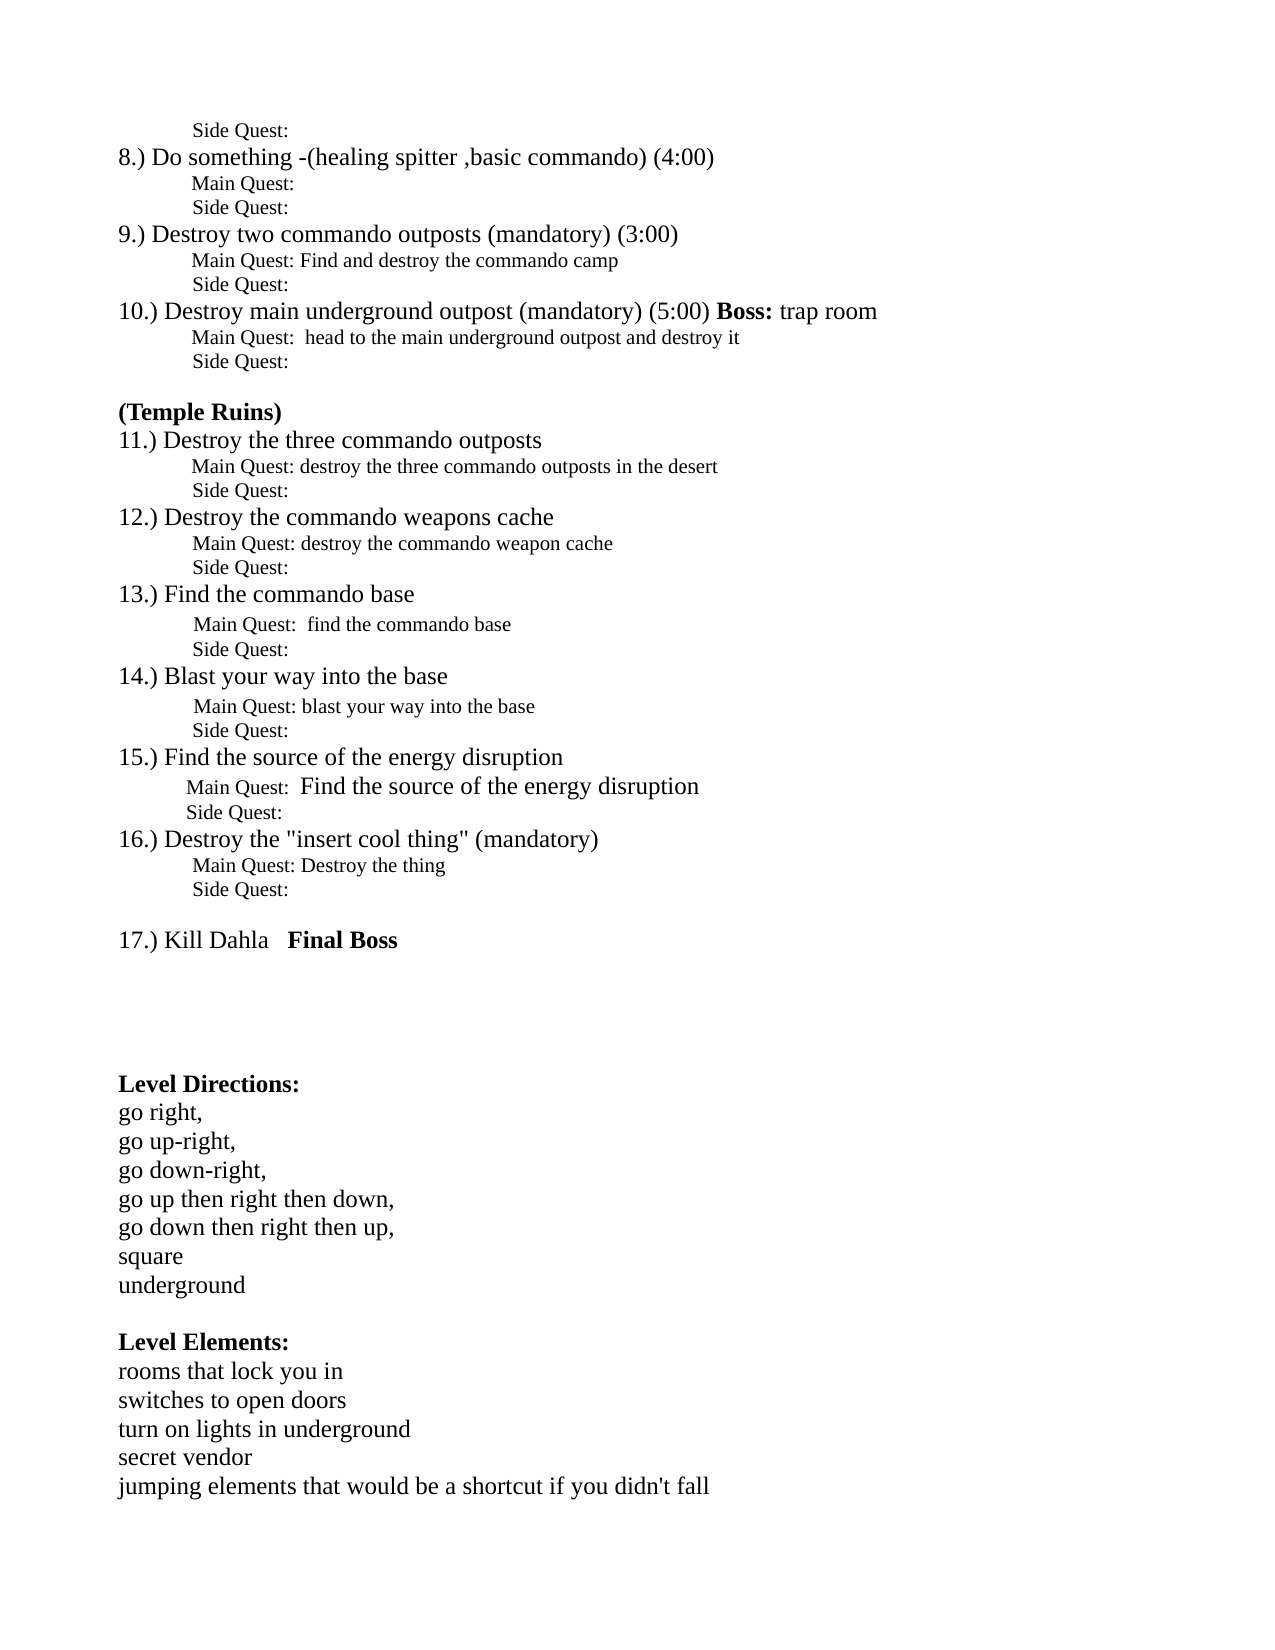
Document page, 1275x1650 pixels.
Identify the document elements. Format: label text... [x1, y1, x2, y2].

text underground [118, 1270, 1157, 1299]
text turn on lights in underground [118, 1414, 1157, 1442]
text 15.) Find the source of the energy disruption [118, 742, 1157, 771]
text go down-right, [118, 1155, 1157, 1184]
text 10.) Destroy main underground outpost (mandatory) (5:00) Boss: trap room [118, 296, 1157, 325]
text rooms that lock you in [118, 1356, 1157, 1385]
text Main Quest: head to the main underground outpost and destroy it [118, 325, 1157, 349]
text Side Quest: [118, 272, 1157, 296]
text Level Elements: [118, 1327, 1157, 1356]
text Side Quest: [118, 800, 1157, 824]
text Side Quest: [118, 478, 1157, 502]
text 11.) Destroy the three commando outposts [118, 426, 1157, 454]
text go right, [118, 1097, 1157, 1126]
text jumping elements that would be a shortcut if you didn't fall [118, 1471, 1157, 1500]
text Main Quest: Find the source of the energy disruption [118, 771, 1157, 800]
text 17.) Kill Dahla Final Boss [118, 925, 1157, 954]
text 16.) Destroy the "insert cool thing" (mandatory) [118, 824, 1157, 853]
text Side Quest: [118, 195, 1157, 219]
text (Temple Ruins) [118, 397, 1157, 426]
text 12.) Destroy the commando weapons cache [118, 502, 1157, 531]
text Side Quest: [118, 555, 1157, 579]
text go up-right, [118, 1126, 1157, 1155]
text 9.) Destroy two commando outposts (mandatory) (3:00) [118, 219, 1157, 248]
text Side Quest: [118, 349, 1157, 373]
text 8.) Do something -(healing spitter ,basic commando) (4:00) [118, 142, 1157, 171]
text Main Quest: find the commando base [118, 608, 1157, 637]
text square [118, 1241, 1157, 1270]
text 14.) Blast your way into the base [118, 661, 1157, 690]
text Side Quest: [118, 877, 1157, 901]
text Main Quest: destroy the three commando outposts in the desert [118, 454, 1157, 478]
text Side Quest: [118, 637, 1157, 661]
text go down then right then up, [118, 1212, 1157, 1241]
text 13.) Find the commando base [118, 579, 1157, 608]
text Level Directions: [118, 1069, 1157, 1097]
text Main Quest: blast your way into the base [118, 690, 1157, 718]
text Main Quest: [118, 171, 1157, 195]
text go up then right then down, [118, 1184, 1157, 1212]
text Main Quest: Destroy the thing [118, 853, 1157, 877]
text secret vendor [118, 1442, 1157, 1471]
text Side Quest: [118, 718, 1157, 742]
text Main Quest: Find and destroy the commando camp [118, 248, 1157, 272]
text Side Quest: [118, 118, 1157, 142]
text switches to open doors [118, 1385, 1157, 1414]
text Main Quest: destroy the commando weapon cache [118, 531, 1157, 555]
